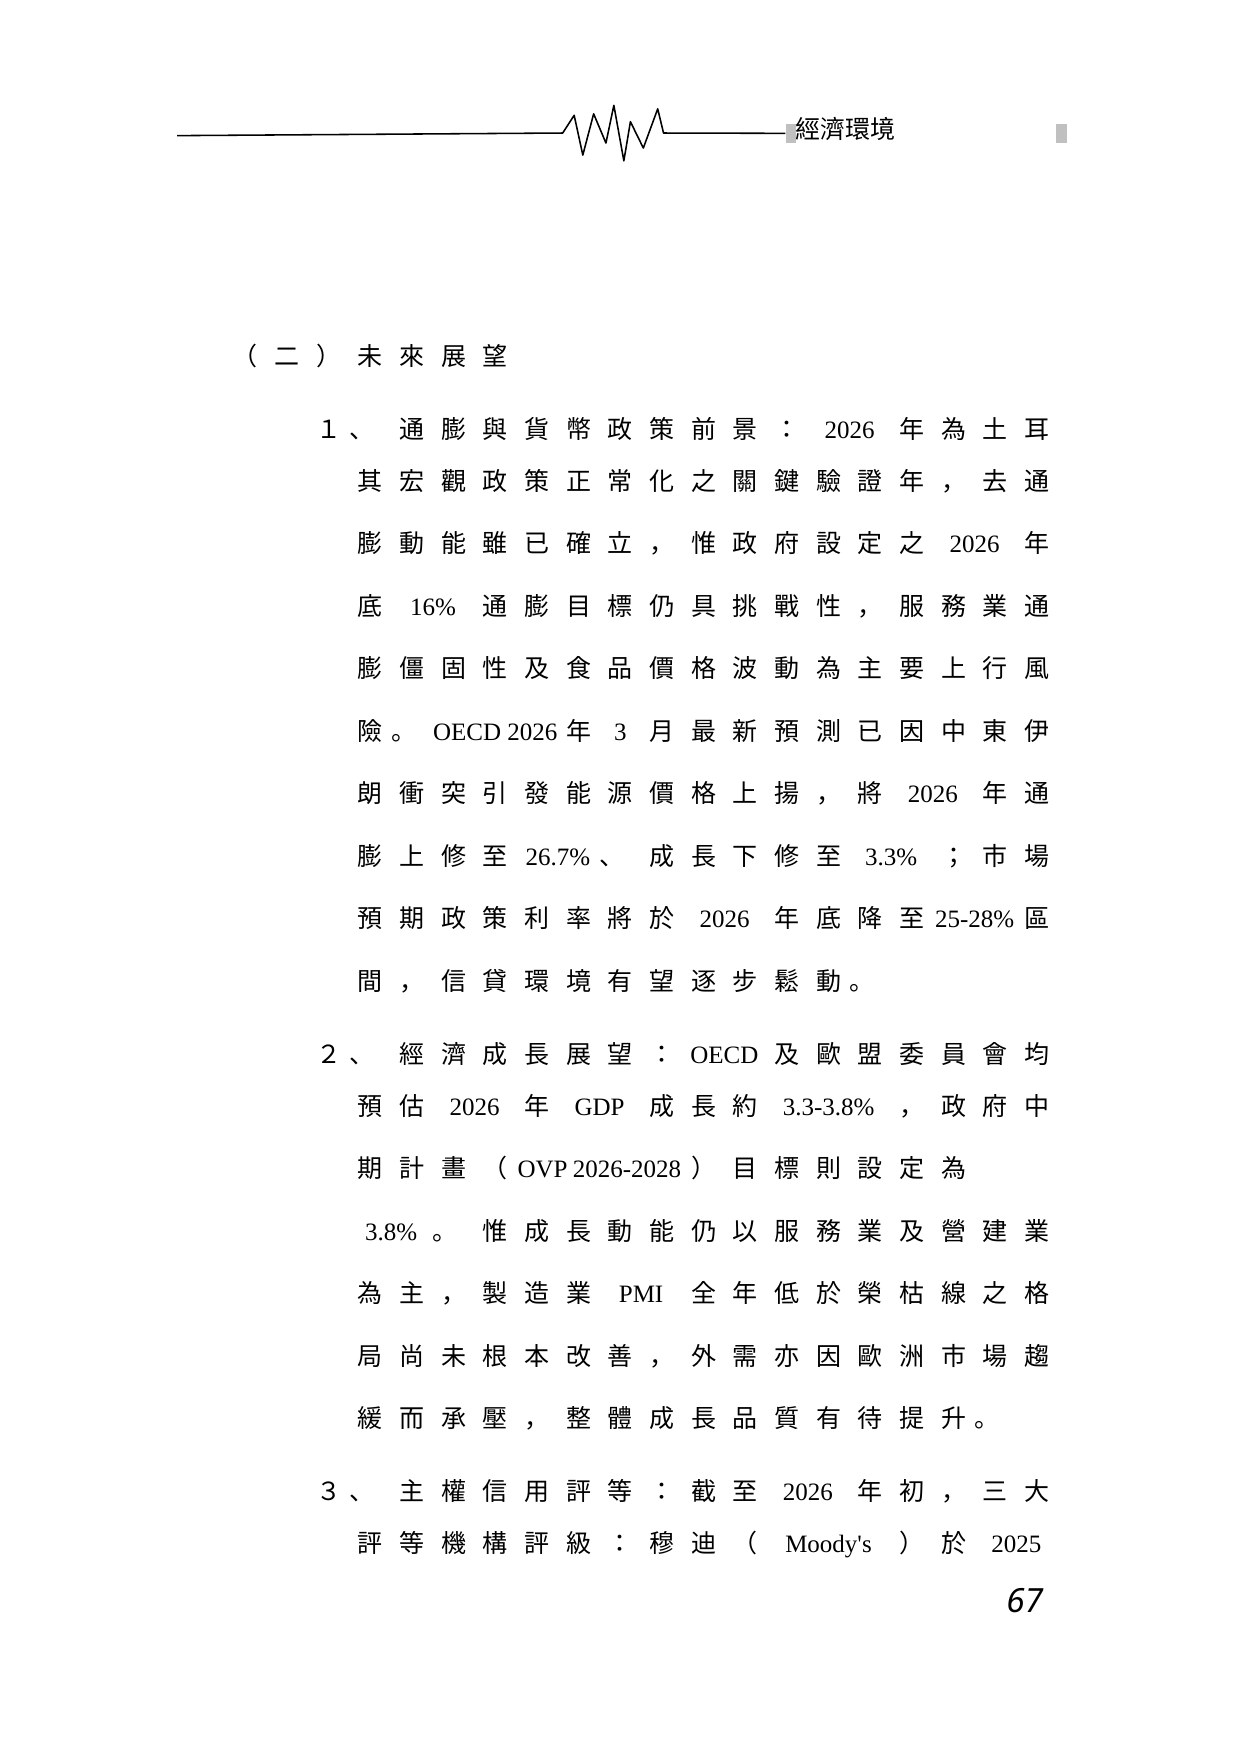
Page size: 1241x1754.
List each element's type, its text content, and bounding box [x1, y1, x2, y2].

text １、通膨與貨幣政策前景：2026年為土耳其宏觀政策正常化之關鍵驗證年，去通膨動能雖已確立，惟政府設定之2026年底16%通膨目標仍具挑戰性，服務業通膨僵固性及食品價格波動為主要上行風險。OECD 2026年3月最新預測已因中東伊朗衝突引發能源價格上揚，將2026年通膨上修至26.7%、成長下修至3.3%；市場預期政策利率將於2026年底降至25-28%區間，信貸環境有望逐步鬆動。 [281, 375, 1058, 1000]
text （二）未來展望 [207, 313, 1058, 375]
text ２、經濟成長展望：OECD及歐盟委員會均預估2026年GDP成長約3.3-3.8%，政府中期計畫（OVP 2026-2028）目標則設定為3.8%。惟成長動能仍以服務業及營建業為主，製造業PMI全年低於榮枯線之格局尚未根本改善，外需亦因歐洲市場趨緩而承壓，整體成長品質有待提升。 [281, 1000, 1058, 1438]
text ３、主權信用評等：截至2026年初，三大評等機構評級：穆迪（Moody's）於2025 [281, 1438, 1058, 1563]
